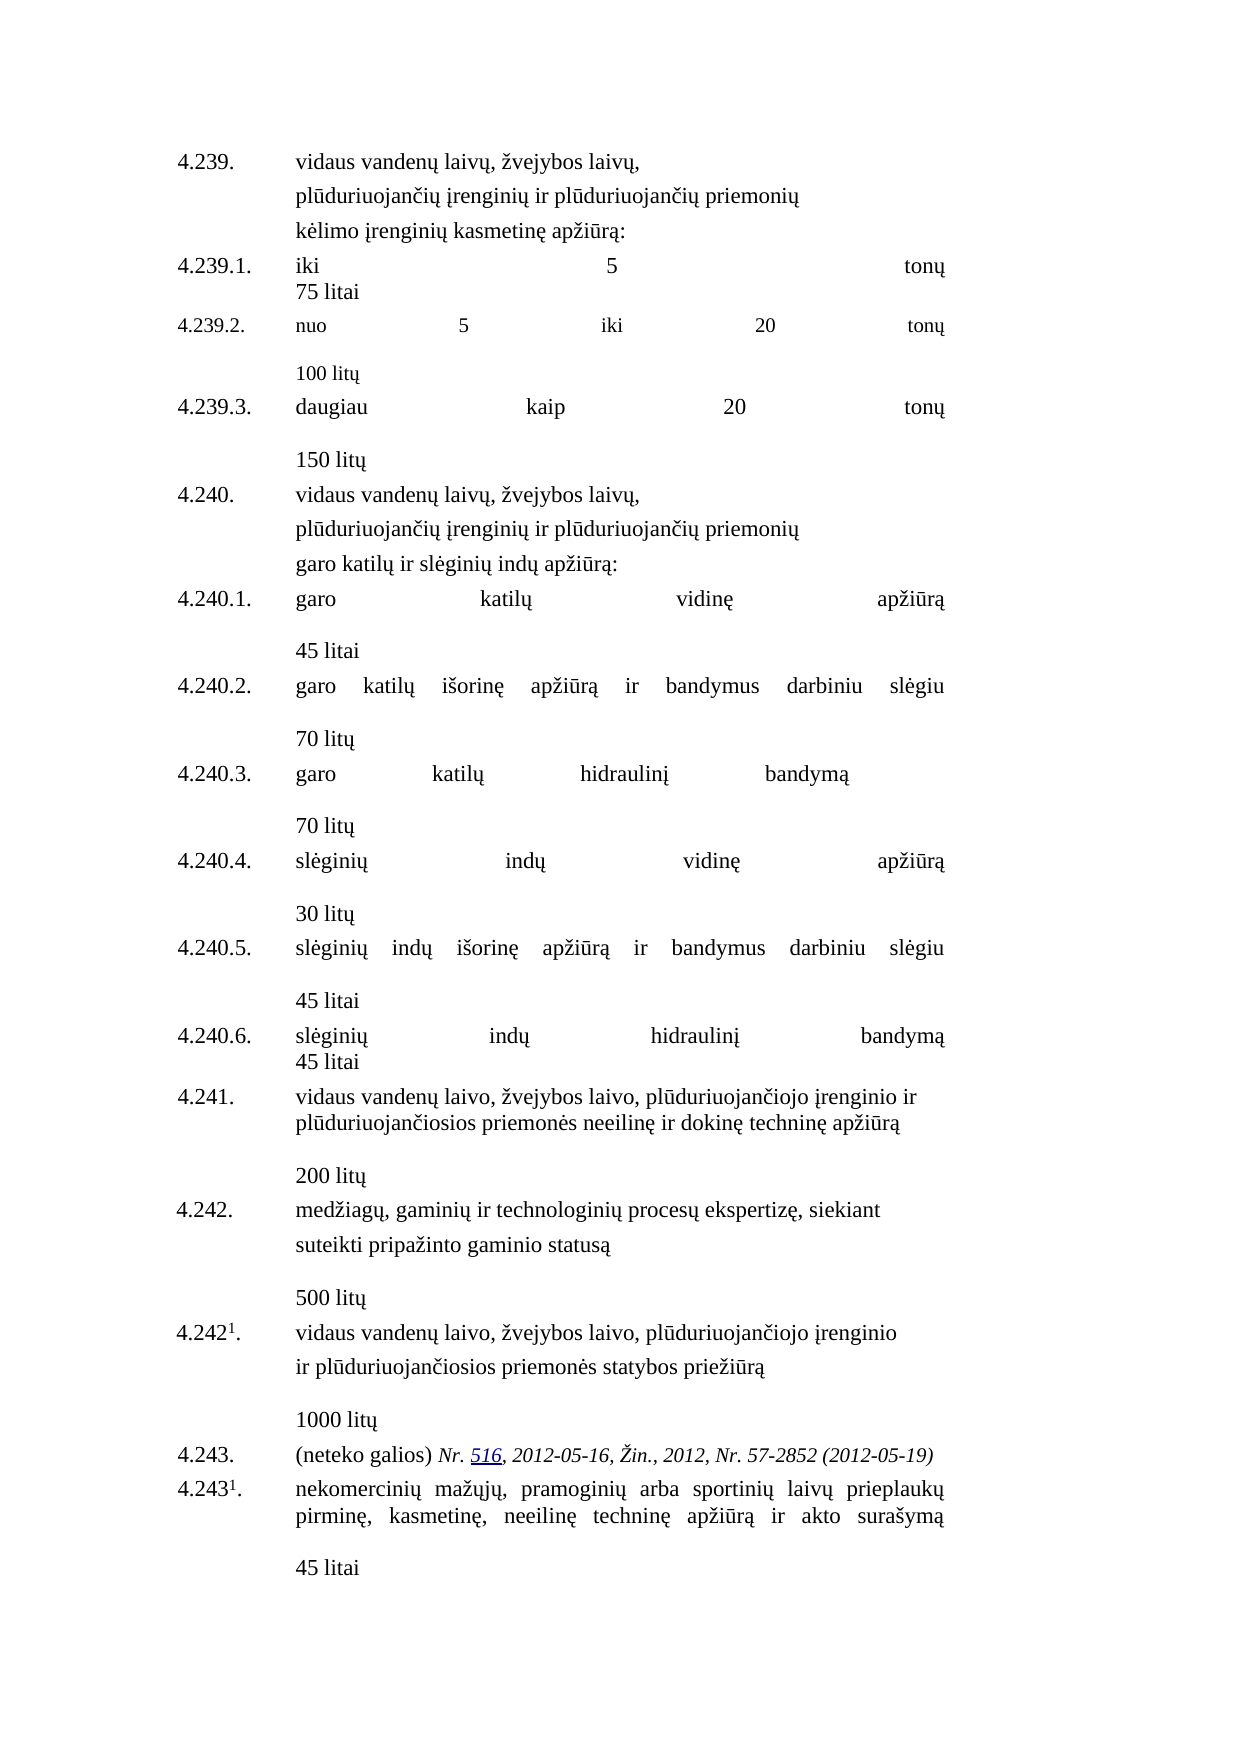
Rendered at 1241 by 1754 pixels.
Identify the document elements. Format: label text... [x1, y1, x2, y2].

text 4.239. vidaus vandenų laivų, žvejybos laivų, [177, 148, 1122, 174]
text 4.240. vidaus vandenų laivų, žvejybos laivų, [177, 481, 1122, 507]
text 4.240.5. slėginių indų išorinę apžiūrą ir bandymus darbiniu slėgiu 45 litai [177, 934, 945, 1013]
text 4.240.1. garo katilų vidinę apžiūrą 45 litai [177, 585, 945, 664]
text garo katilų ir slėginių indų apžiūrą: [295, 550, 945, 576]
text 4.243. (neteko galios) Nr. 516, 2012-05-16, Žin., 2012, Nr. 57-2852 (2012-05-19) [177, 1441, 945, 1467]
text 4.242. medžiagų, gaminių ir technologinių procesų ekspertizę, siekiant [176, 1197, 945, 1223]
text 4.240.4. slėginių indų vidinę apžiūrą 30 litų [177, 847, 945, 926]
text 4.239.1. iki 5 tonų 75 litai [177, 252, 945, 304]
text suteikti pripažinto gaminio statusą 500 litų [176, 1231, 945, 1310]
text 4.240.6. slėginių indų hidraulinį bandymą 45 litai [177, 1022, 945, 1074]
text 4.2421. vidaus vandenų laivo, žvejybos laivo, plūduriuojančiojo įrenginio [176, 1319, 945, 1345]
text 4.239.2. nuo 5 iki 20 tonų 100 litų [177, 313, 945, 385]
text 4.239.3. daugiau kaip 20 tonų 150 litų [177, 393, 945, 472]
text 4.241. vidaus vandenų laivo, žvejybos laivo, plūduriuojančiojo įrenginio ir plūduriuojančiosios priemonės neeilinę ir dokinę techninę apžiūrą 200 litų [177, 1083, 945, 1188]
text 4.240.3. garo katilų hidraulinį bandymą 70 litų [177, 759, 945, 839]
text plūduriuojančių įrenginių ir plūduriuojančių priemonių [177, 182, 1122, 209]
text 4.240.2. garo katilų išorinę apžiūrą ir bandymus darbiniu slėgiu 70 litų [177, 672, 945, 751]
text kėlimo įrenginių kasmetinę apžiūrą: [295, 217, 945, 243]
text 4.2431. nekomercinių mažųjų, pramoginių arba sportinių laivų prieplaukų pirminę, kasmetinę, neeilinę techninę apžiūrą ir akto surašymą 45 litai [177, 1475, 945, 1581]
text ir plūduriuojančiosios priemonės statybos priežiūrą 1000 litų [176, 1353, 945, 1432]
text plūduriuojančių įrenginių ir plūduriuojančių priemonių [177, 515, 1122, 542]
